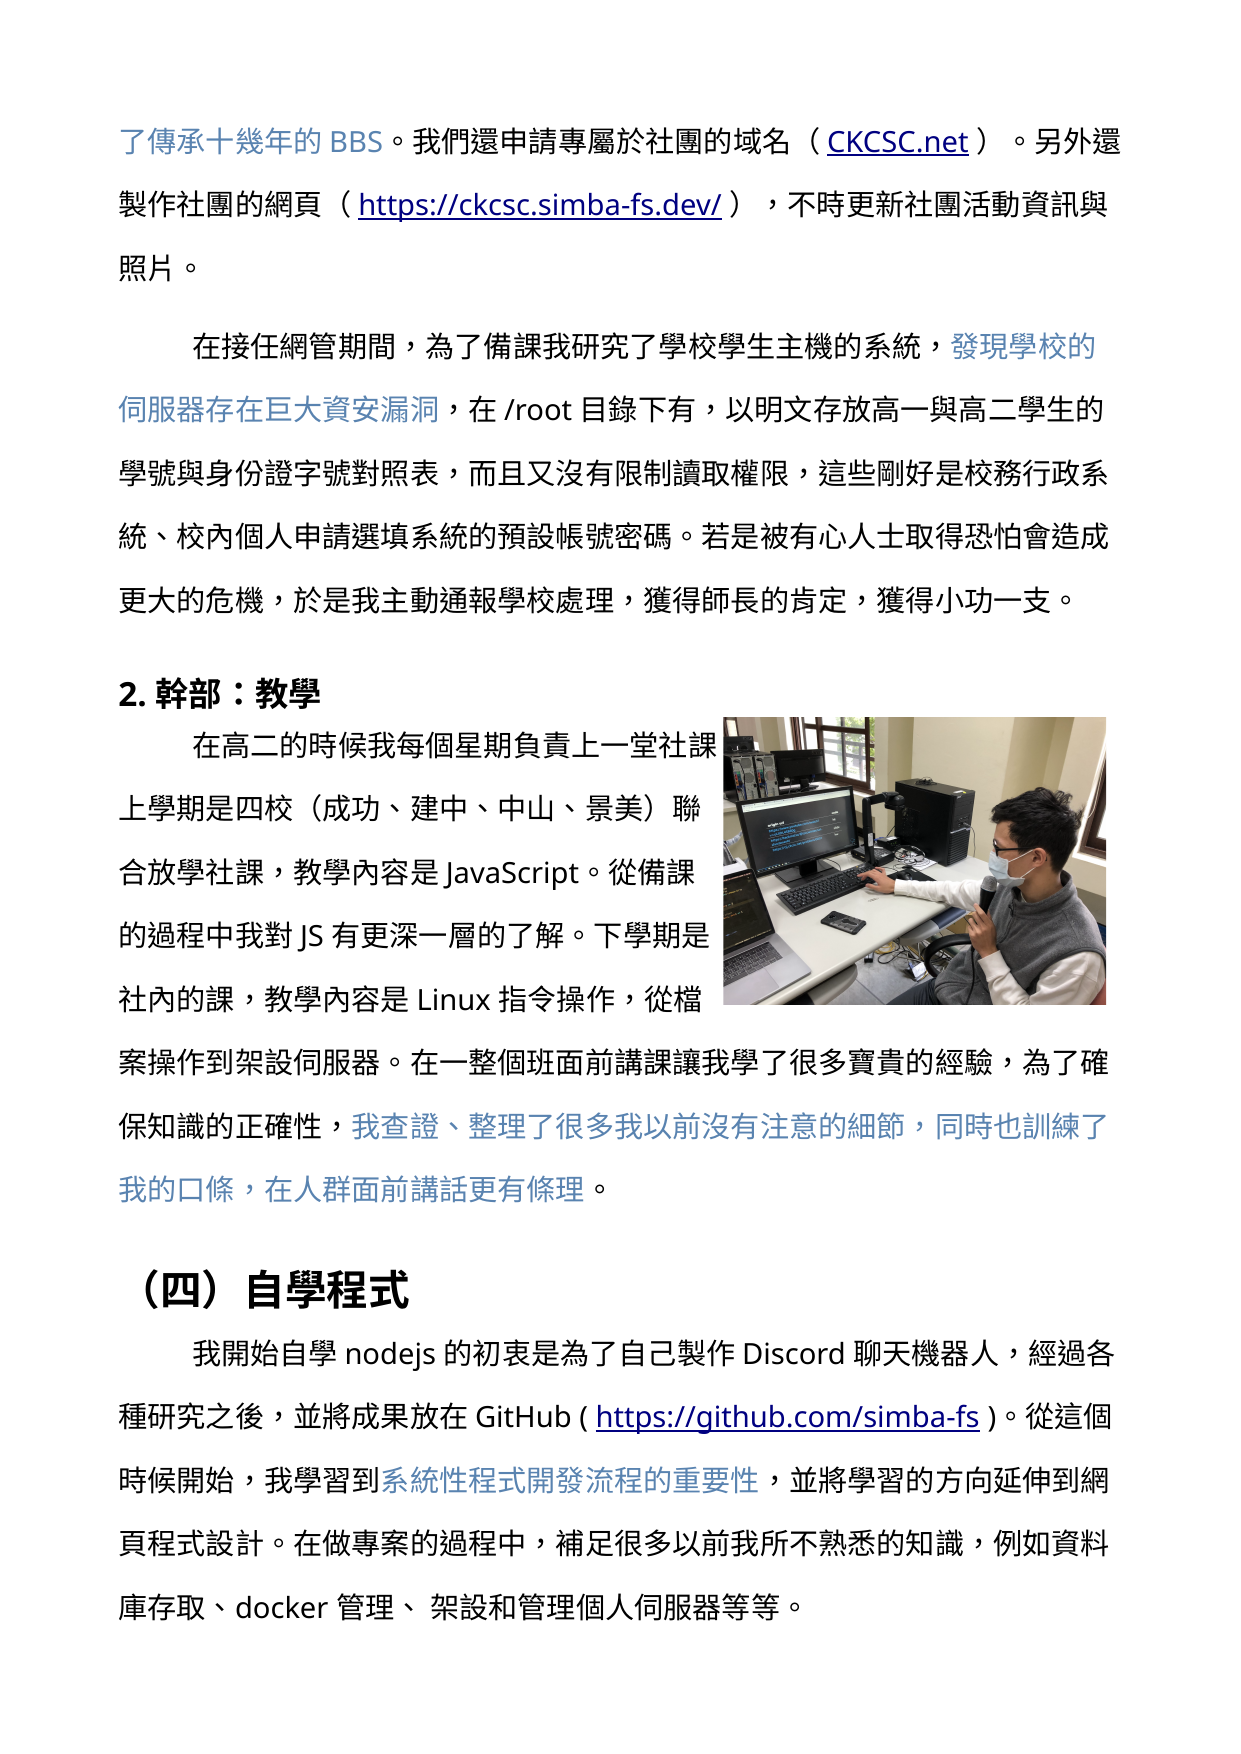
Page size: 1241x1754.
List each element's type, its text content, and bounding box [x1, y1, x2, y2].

text 我開始自學 nodejs 的初衷是為了自己製作 Discord 聊天機器人，經過各種研究之後，並將成果放在 GitHub ( https://github.com/simba-fs )。從這個時候開始，我學習到系統性程式開發流程的重要性，並將學習的方向延伸到網頁程式設計。在做專案的過程中，補足很多以前我所不熟悉的知識，例如資料庫存取、docker 管理、 架設和管理個人伺服器等等。 [118, 1330, 1122, 1627]
text 了傳承十幾年的 BBS。我們還申請專屬於社團的域名（ CKCSC.net ）。另外還製作社團的網頁（ https://ckcsc.simba-fs.dev/ ），不時更新社團活動資訊與照片。 [118, 118, 1122, 287]
subtitle 2. 幹部：教學 [118, 668, 1122, 716]
picture [723, 717, 1107, 1005]
text 在高二的時候我每個星期負責上一堂社課，上學期是四校（成功、建中、中山、景美）聯合放學社課，教學內容是 JavaScript。從備課的過程中我對 JS 有更深一層的了解。下學期是社內的課，教學內容是 Linux 指令操作，從檔案操作到架設伺服器。在一整個班面前講課讓我學了很多寶貴的經驗，為了確保知識的正確性，我查證、整理了很多我以前沒有注意的細節，同時也訓練了我的口條，在人群面前講話更有條理。 [118, 1005, 1122, 1209]
subtitle （四）自學程式 [118, 1257, 1122, 1318]
text 在接任網管期間，為了備課我研究了學校學生主機的系統，發現學校的伺服器存在巨大資安漏洞，在 /root 目錄下有，以明文存放高一與高二學生的學號與身份證字號對照表，而且又沒有限制讀取權限，這些剛好是校務行政系統、校內個人申請選填系統的預設帳號密碼。若是被有心人士取得恐怕會造成更大的危機，於是我主動通報學校處理，獲得師長的肯定，獲得小功一支。 [118, 323, 1122, 619]
